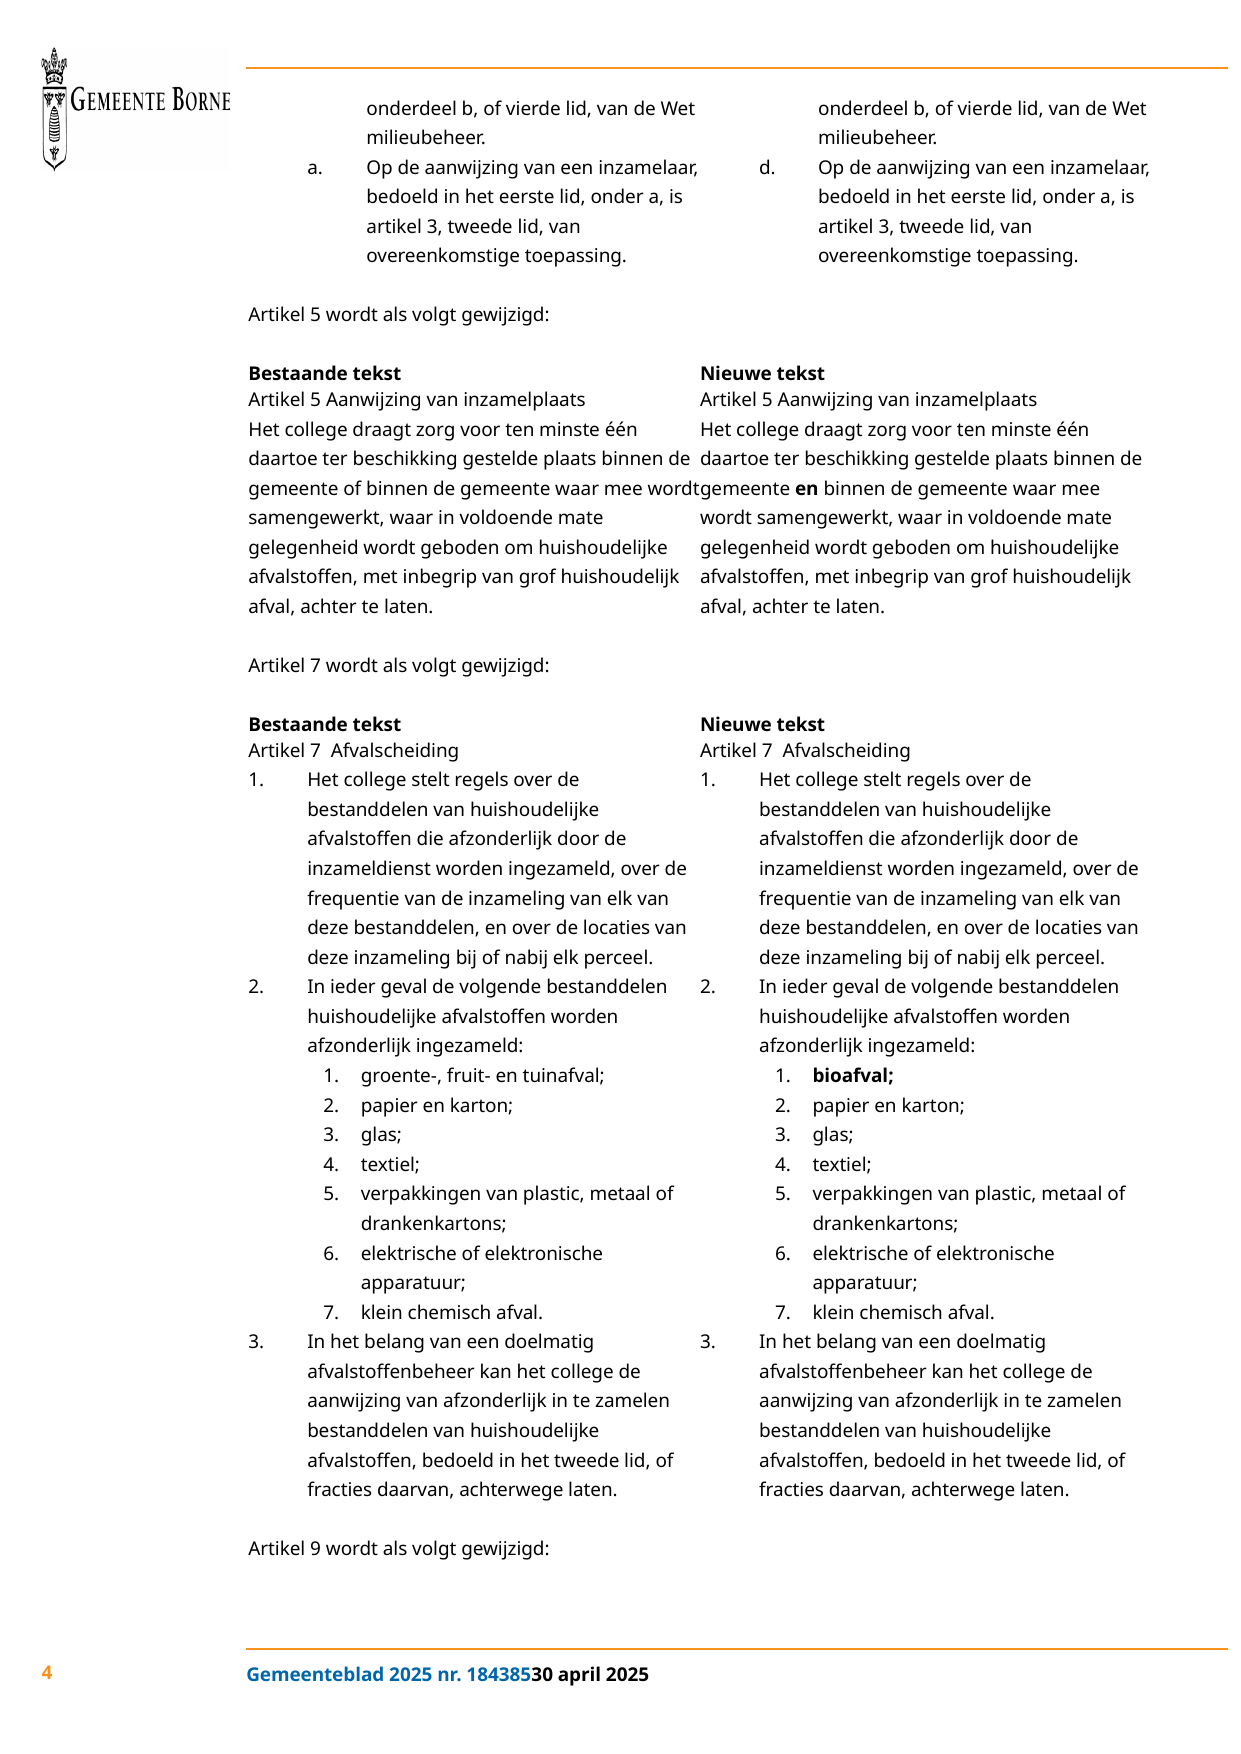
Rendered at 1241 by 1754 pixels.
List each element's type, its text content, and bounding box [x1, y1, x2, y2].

table_header Bestaande tekst [248, 711, 700, 737]
table_cell onderdeel b, of vierde lid, van de Wet milieubeheer. Op de aanwijzing van een inzamelaar, bedoeld in het eerste lid, onder a, is artikel 3, tweede lid, van overeenkomstige toepassing. [248, 95, 700, 268]
table_cell onderdeel b, of vierde lid, van de Wet milieubeheer. Op de aanwijzing van een inzamelaar, bedoeld in het eerste lid, onder a, is artikel 3, tweede lid, van overeenkomstige toepassing. [700, 95, 1152, 268]
table_cell Artikel 7 Afvalscheiding Het college stelt regels over de bestanddelen van huishoudelijke afvalstoffen die afzonderlijk door de inzameldienst worden ingezameld, over de frequentie van de inzameling van elk van deze bestanddelen, en over de locaties van deze inzameling bij of nabij elk perceel. In ieder geval de volgende bestanddelen huishoudelijke afvalstoffen worden afzonderlijk ingezameld: bioafval; papier en karton; glas; textiel; verpakkingen van plastic, metaal of drankenkartons; elektrische of elektronische apparatuur; klein chemisch afval. In het belang van een doelmatig afvalstoffenbeheer kan het college de aanwijzing van afzonderlijk in te zamelen bestanddelen van huishoudelijke afvalstoffen, bedoeld in het tweede lid, of fracties daarvan, achterwege laten. [700, 737, 1152, 1502]
text Artikel 7 wordt als volgt gewijzigd: [248, 652, 1152, 678]
picture [41, 47, 231, 172]
table_header Nieuwe tekst [700, 361, 1152, 386]
table_cell Artikel 5 Aanwijzing van inzamelplaats Het college draagt zorg voor ten minste één daartoe ter beschikking gestelde plaats binnen de gemeente en binnen de gemeente waar mee wordt samengewerkt, waar in voldoende mate gelegenheid wordt geboden om huishoudelijke afvalstoffen, met inbegrip van grof huishoudelijk afval, achter te laten. [700, 386, 1152, 619]
table_header Bestaande tekst [248, 361, 700, 386]
table_header Nieuwe tekst [700, 711, 1152, 737]
table_cell Artikel 5 Aanwijzing van inzamelplaats Het college draagt zorg voor ten minste één daartoe ter beschikking gestelde plaats binnen de gemeente of binnen de gemeente waar mee wordt samengewerkt, waar in voldoende mate gelegenheid wordt geboden om huishoudelijke afvalstoffen, met inbegrip van grof huishoudelijk afval, achter te laten. [248, 386, 700, 619]
text Artikel 9 wordt als volgt gewijzigd: [248, 1535, 1152, 1561]
table_cell Artikel 7 Afvalscheiding Het college stelt regels over de bestanddelen van huishoudelijke afvalstoffen die afzonderlijk door de inzameldienst worden ingezameld, over de frequentie van de inzameling van elk van deze bestanddelen, en over de locaties van deze inzameling bij of nabij elk perceel. In ieder geval de volgende bestanddelen huishoudelijke afvalstoffen worden afzonderlijk ingezameld: groente-, fruit- en tuinafval; papier en karton; glas; textiel; verpakkingen van plastic, metaal of drankenkartons; elektrische of elektronische apparatuur; klein chemisch afval. In het belang van een doelmatig afvalstoffenbeheer kan het college de aanwijzing van afzonderlijk in te zamelen bestanddelen van huishoudelijke afvalstoffen, bedoeld in het tweede lid, of fracties daarvan, achterwege laten. [248, 737, 700, 1502]
text Artikel 5 wordt als volgt gewijzigd: [248, 301, 1152, 327]
